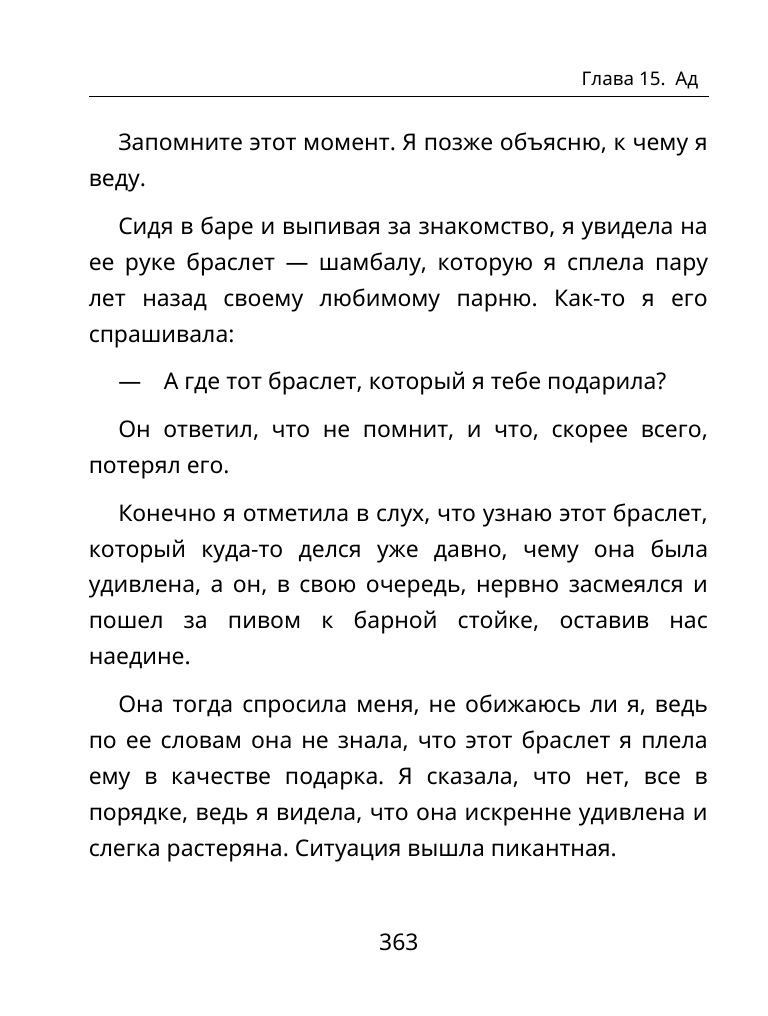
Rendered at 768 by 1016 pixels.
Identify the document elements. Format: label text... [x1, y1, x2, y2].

list А где тот браслет, который я тебе подарила? [88, 365, 709, 396]
text Сидя в баре и выпивая за знакомство, я увидела на ее руке браслет — шамбалу, которую я сплела пару лет назад своему любимому парню. Как-то я его спрашивала: [88, 210, 709, 349]
text Запомните этот момент. Я позже объясню, к чему я веду. [88, 126, 709, 193]
text Она тогда спросила меня, не обижаюсь ли я, ведь по ее словам она не знала, что этот браслет я плела ему в качестве подарка. Я сказала, что нет, все в порядке, ведь я видела, что она искренне удивлена и слегка растеряна. Ситуация вышла пикантная. [88, 688, 709, 863]
text Конечно я отметила в слух, что узнаю этот браслет, который куда-то делся уже давно, чему она была удивлена, а он, в свою очередь, нервно засмеялся и пошел за пивом к барной стойке, оставив нас наедине. [88, 497, 709, 672]
text Он ответил, что не помнит, и что, скорее всего, потерял его. [88, 413, 709, 480]
